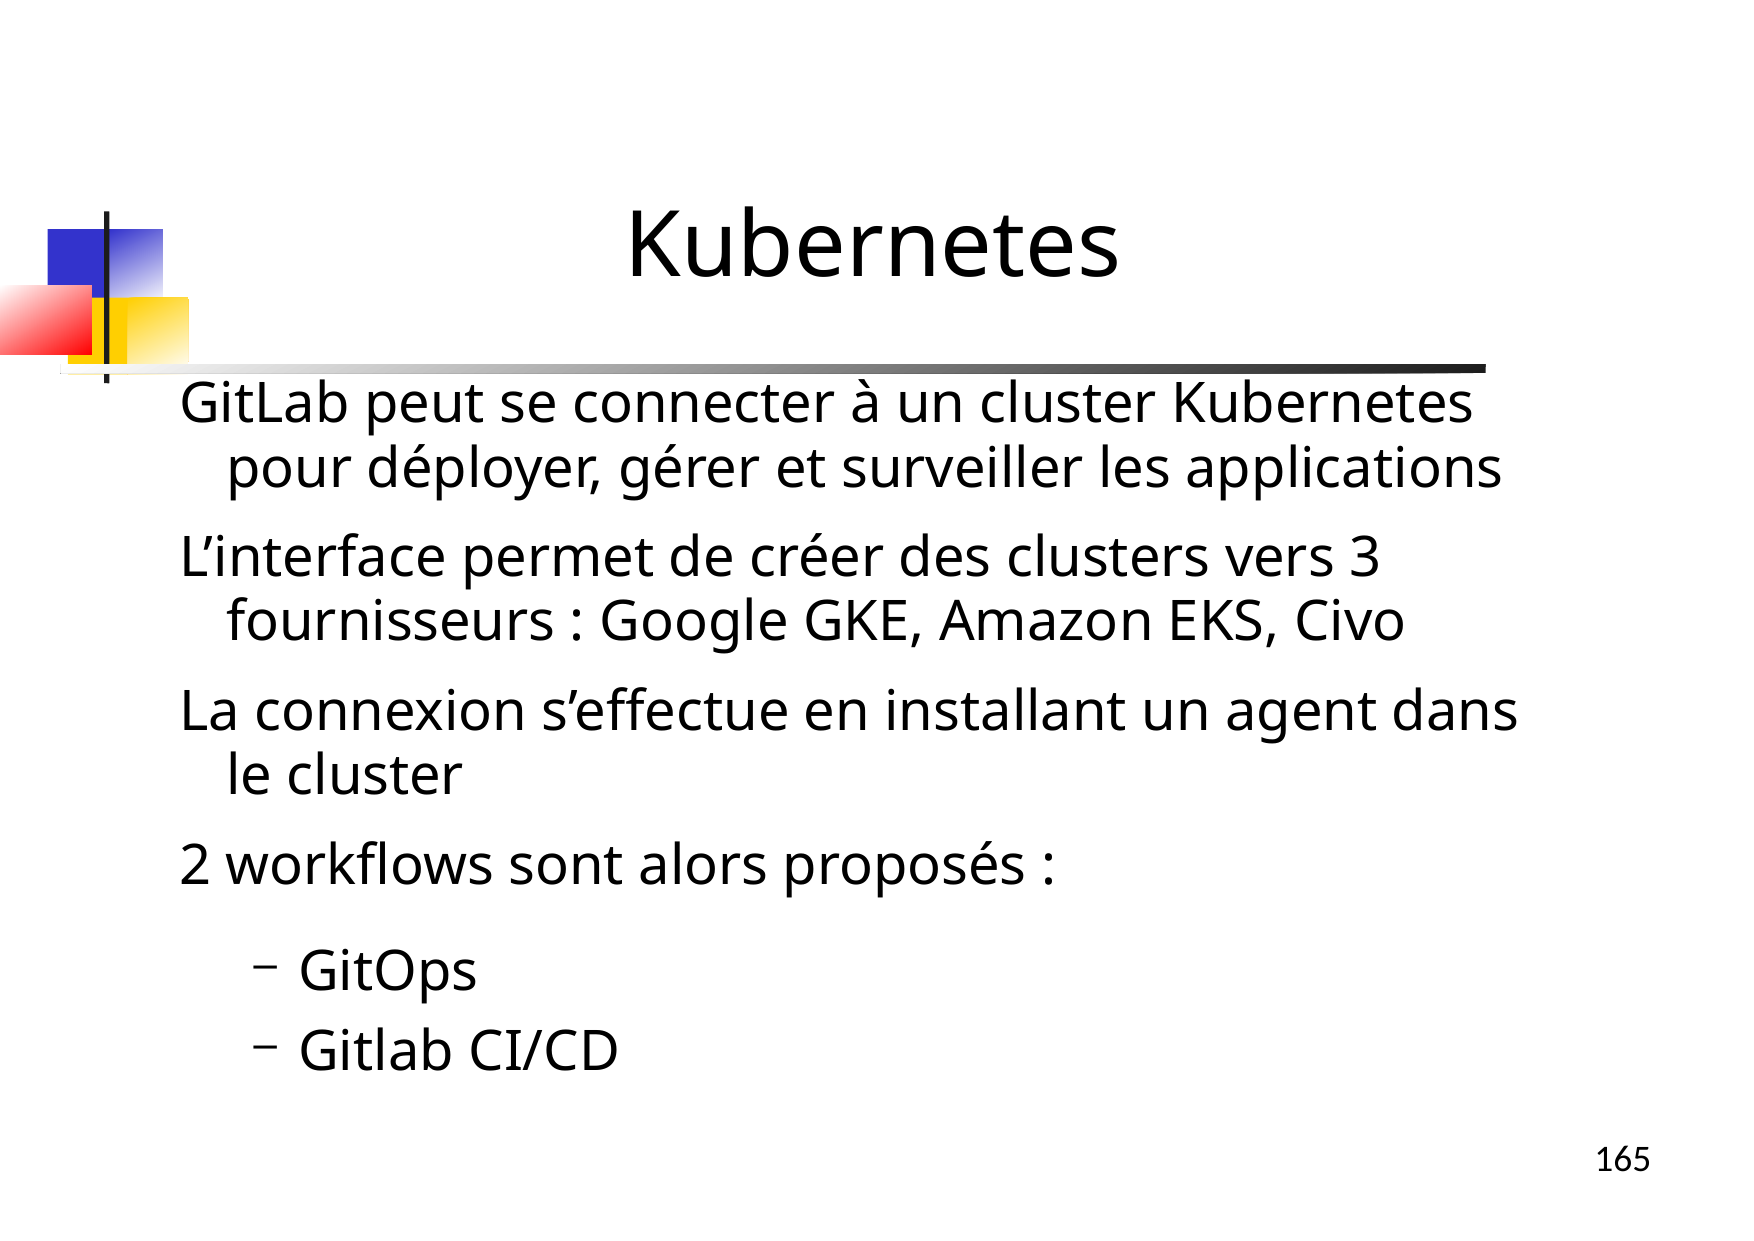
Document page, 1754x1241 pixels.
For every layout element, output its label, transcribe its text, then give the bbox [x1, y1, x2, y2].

list GitLab peut se connecter à un cluster Kubernetes pour déployer, gérer et surveiller les applications L’interface permet de créer des clusters vers 3 fournisseurs : Google GKE, Amazon EKS, Civo La connexion s’effectue en installant un agent dans le cluster 2 workflows sont alors proposés : GitOps Gitlab CI/CD [179, 371, 1567, 1091]
title Kubernetes [179, 139, 1567, 351]
